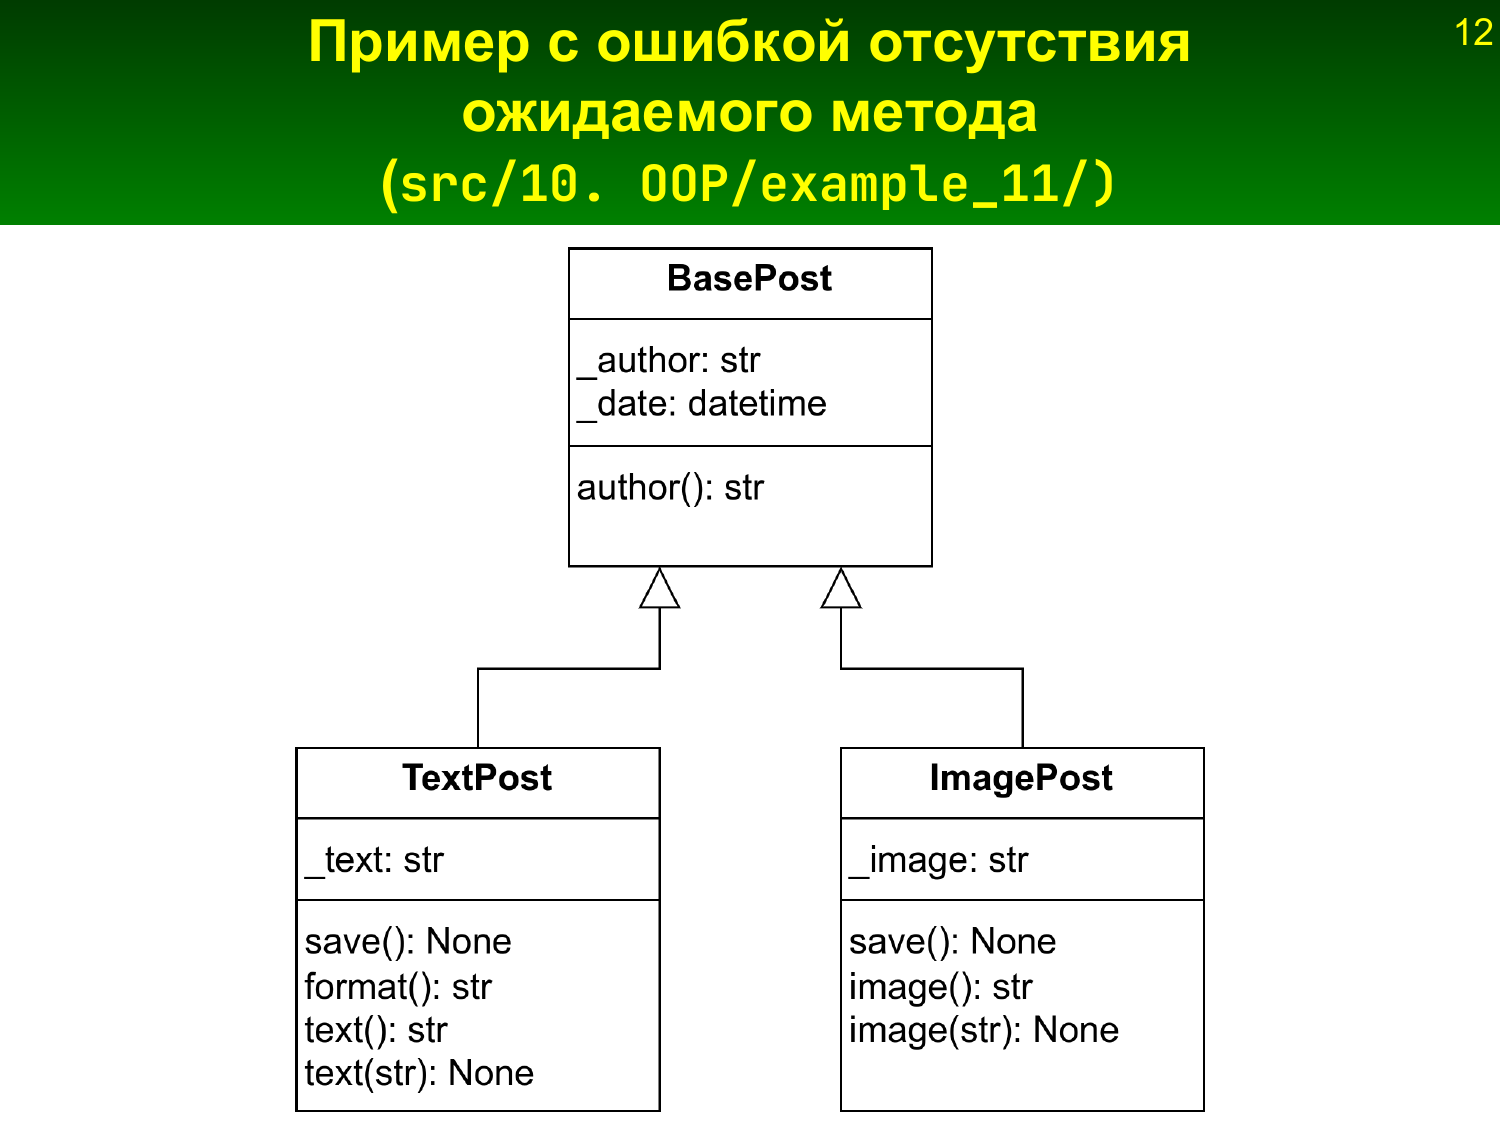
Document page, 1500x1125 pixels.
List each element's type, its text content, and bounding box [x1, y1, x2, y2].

title Пример с ошибкой отсутствия ожидаемого метода (src/10. OOP/example_11/) [112, 0, 1388, 222]
picture [295, 247, 1205, 1112]
